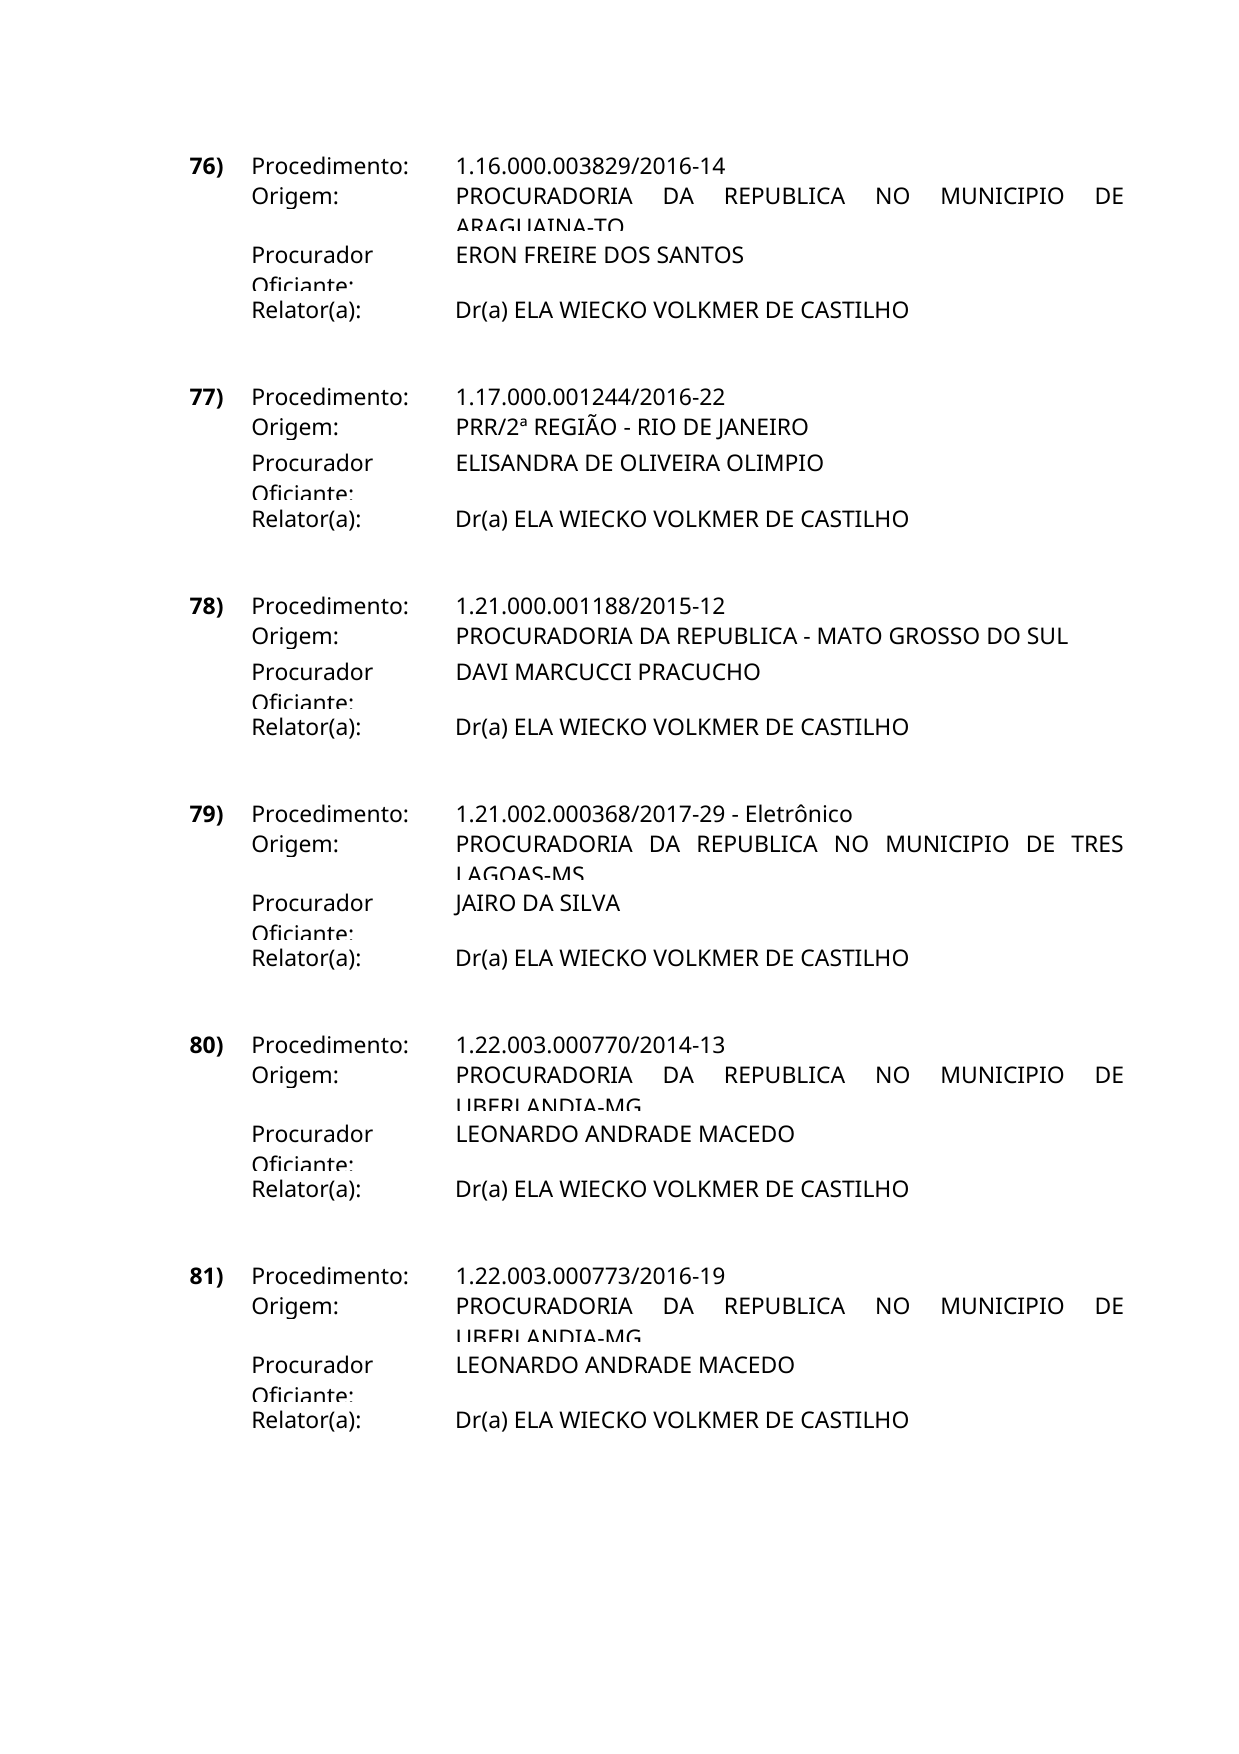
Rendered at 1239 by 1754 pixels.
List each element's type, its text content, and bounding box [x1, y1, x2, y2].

table_cell [1125, 620, 1239, 648]
table_cell [1125, 590, 1239, 618]
table_cell [189, 1059, 251, 1088]
table_cell [1125, 857, 1239, 879]
table_cell [0, 1059, 189, 1088]
table_cell Procurador Oficiante: [251, 239, 455, 291]
table_cell [0, 648, 189, 656]
table_cell [189, 741, 251, 798]
table_cell 1.21.000.001188/2015-12 [455, 590, 1124, 618]
table_cell [0, 150, 189, 178]
table_cell [251, 857, 455, 879]
table_cell [251, 440, 455, 447]
table_cell 1.21.002.000368/2017-29 - Eletrônico [455, 798, 1124, 827]
table_cell [455, 1341, 1124, 1349]
table_header Dr(a) ELA WIECKO VOLKMER DE CASTILHO [455, 503, 1122, 531]
table_cell 1.22.003.000770/2014-13 [455, 1029, 1124, 1058]
table_cell [1125, 942, 1239, 972]
table_cell [0, 1290, 189, 1319]
table_cell [189, 324, 251, 381]
table_cell [1125, 180, 1239, 208]
table_cell [1125, 1203, 1239, 1260]
table_cell [189, 1173, 251, 1203]
table_cell [189, 857, 251, 879]
table_cell [251, 324, 455, 381]
table_cell Procedimento: [251, 1260, 455, 1289]
table_cell [0, 440, 189, 447]
table_cell [0, 1319, 189, 1341]
table_cell LEONARDO ANDRADE MACEDO [455, 1349, 1124, 1400]
table_header [1125, 0, 1239, 150]
table_cell Origem: [251, 828, 455, 857]
table_cell [0, 741, 189, 798]
table_cell Procurador Oficiante: [251, 1118, 455, 1170]
table_cell [0, 231, 189, 238]
table_cell [1125, 879, 1239, 887]
table_cell [1125, 1029, 1239, 1058]
table_cell [0, 857, 189, 879]
table_cell [1125, 828, 1239, 857]
table_cell [0, 656, 189, 707]
table_header [189, 0, 251, 150]
table_cell [251, 1203, 455, 1260]
table_cell [189, 1404, 251, 1434]
table_cell [1125, 1349, 1239, 1400]
table_cell 1.16.000.003829/2016-14 [455, 150, 1124, 178]
table_cell [189, 294, 251, 324]
table_cell [189, 620, 251, 648]
table_cell [0, 1110, 189, 1118]
table_cell Procurador Oficiante: [251, 447, 455, 499]
table_cell [1125, 1088, 1239, 1110]
table_cell Procedimento: [251, 798, 455, 827]
table_cell Procedimento: [251, 590, 455, 618]
table_cell [1125, 1110, 1239, 1118]
table_header Dr(a) ELA WIECKO VOLKMER DE CASTILHO [455, 1173, 1122, 1202]
table_cell [1125, 447, 1239, 498]
table_cell [0, 180, 189, 208]
table_cell 81) [189, 1260, 251, 1289]
table_cell [251, 231, 455, 238]
table_cell [251, 648, 455, 656]
table_cell [0, 294, 189, 324]
table_cell [0, 798, 189, 827]
table_cell [189, 942, 251, 972]
table_cell [0, 1118, 189, 1169]
table_cell [189, 411, 251, 439]
table_cell [189, 1341, 251, 1349]
table_header Dr(a) ELA WIECKO VOLKMER DE CASTILHO [455, 942, 1122, 971]
table_header [455, 0, 1124, 150]
table_cell [189, 180, 251, 208]
table_cell Origem: [251, 1290, 455, 1319]
table_cell [0, 1341, 189, 1349]
table_header Relator(a): [251, 711, 455, 740]
table_cell [251, 209, 455, 231]
table_cell [1125, 411, 1239, 439]
table_cell [189, 1118, 251, 1169]
table_cell [0, 1349, 189, 1400]
table_cell [189, 239, 251, 289]
table_cell [189, 1203, 251, 1260]
table_header Relator(a): [251, 1404, 455, 1433]
table_cell [1125, 150, 1239, 178]
table_cell Procurador Oficiante: [251, 1349, 455, 1401]
table_cell [1125, 231, 1239, 238]
table_cell [251, 741, 455, 798]
table_cell [189, 1088, 251, 1110]
table_cell [189, 447, 251, 498]
table_cell [1125, 324, 1239, 381]
table_cell [0, 590, 189, 618]
table_cell Procedimento: [251, 150, 455, 178]
table_cell [0, 239, 189, 289]
table_cell Origem: [251, 180, 455, 208]
table_cell [0, 711, 189, 741]
table_cell [455, 879, 1124, 887]
table_cell LEONARDO ANDRADE MACEDO [455, 1118, 1124, 1169]
table_cell 1.17.000.001244/2016-22 [455, 381, 1124, 409]
table_cell [251, 879, 455, 887]
table_cell [0, 533, 189, 589]
table_cell [189, 887, 251, 938]
table_cell [1125, 1260, 1239, 1289]
table_cell [0, 447, 189, 498]
table_cell [189, 1290, 251, 1319]
table_cell [0, 1173, 189, 1203]
table_header Relator(a): [251, 942, 455, 971]
table_cell [189, 972, 251, 1029]
table_header Dr(a) ELA WIECKO VOLKMER DE CASTILHO [455, 1404, 1122, 1433]
table_cell 77) [189, 381, 251, 409]
table_header Relator(a): [251, 503, 455, 531]
table_cell [189, 209, 251, 231]
table_cell PROCURADORIA DA REPUBLICA NO MUNICIPIO DE UBERLANDIA-MG [455, 1290, 1124, 1341]
table_cell PROCURADORIA DA REPUBLICA NO MUNICIPIO DE UBERLANDIA-MG [455, 1059, 1124, 1110]
table_cell [1125, 1173, 1239, 1203]
table_cell [1125, 887, 1239, 938]
table_cell [0, 828, 189, 857]
table_cell [455, 972, 1124, 1029]
table_cell [189, 533, 251, 589]
table_cell [189, 503, 251, 533]
table_cell [0, 503, 189, 533]
table_cell PROCURADORIA DA REPUBLICA NO MUNICIPIO DE ARAGUAINA-TO [455, 180, 1124, 231]
table_cell [1125, 798, 1239, 827]
table_cell [0, 1029, 189, 1058]
table_cell [1125, 972, 1239, 1029]
table_header Dr(a) ELA WIECKO VOLKMER DE CASTILHO [455, 294, 1122, 323]
table_cell [1125, 656, 1239, 707]
table_cell [455, 533, 1124, 589]
table_cell [189, 1110, 251, 1118]
table_cell [455, 231, 1124, 238]
table_cell PRR/2ª REGIÃO - RIO DE JANEIRO [455, 411, 1124, 439]
table_cell [1125, 440, 1239, 447]
table_cell [455, 324, 1124, 381]
table_cell PROCURADORIA DA REPUBLICA NO MUNICIPIO DE TRES LAGOAS-MS [455, 828, 1124, 879]
table_cell [189, 231, 251, 238]
table_cell [189, 656, 251, 707]
table_cell [455, 1110, 1124, 1118]
table_cell [251, 1088, 455, 1110]
table_cell [189, 1319, 251, 1341]
table_cell [189, 440, 251, 447]
table_cell [0, 887, 189, 938]
table_cell [0, 620, 189, 648]
table_cell [1125, 648, 1239, 656]
table_cell [0, 1404, 189, 1434]
table_cell ELISANDRA DE OLIVEIRA OLIMPIO [455, 447, 1124, 498]
table_cell [0, 1203, 189, 1260]
table_cell DAVI MARCUCCI PRACUCHO [455, 656, 1124, 707]
table_header [0, 0, 189, 150]
table_cell Origem: [251, 1059, 455, 1088]
table_cell [0, 972, 189, 1029]
table_cell [251, 1341, 455, 1349]
table_cell [1125, 1404, 1239, 1434]
table_cell [1125, 1059, 1239, 1088]
table_cell Procurador Oficiante: [251, 656, 455, 708]
table_cell Origem: [251, 411, 455, 439]
table_cell [455, 440, 1124, 447]
table_cell [1125, 1290, 1239, 1319]
table_cell [1125, 209, 1239, 231]
table_cell [1125, 1341, 1239, 1349]
table_cell [1125, 503, 1239, 533]
table_header Dr(a) ELA WIECKO VOLKMER DE CASTILHO [455, 711, 1122, 740]
table_cell [0, 209, 189, 231]
table_cell Origem: [251, 620, 455, 648]
table_cell [0, 879, 189, 887]
table_header Relator(a): [251, 294, 455, 323]
table_cell [1125, 381, 1239, 409]
table_cell [0, 1088, 189, 1110]
table_cell [189, 711, 251, 741]
table_cell [0, 381, 189, 409]
table_cell Procurador Oficiante: [251, 887, 455, 939]
table_cell [251, 1110, 455, 1118]
table_cell [189, 828, 251, 857]
table_cell 1.22.003.000773/2016-19 [455, 1260, 1124, 1289]
table_cell [1125, 1319, 1239, 1341]
table_cell Procedimento: [251, 1029, 455, 1058]
table_cell [455, 648, 1124, 656]
table_cell 79) [189, 798, 251, 827]
table_cell [455, 1203, 1124, 1260]
table_cell [1125, 741, 1239, 798]
table_cell ERON FREIRE DOS SANTOS [455, 239, 1124, 289]
table_cell [0, 411, 189, 439]
table_cell [1125, 711, 1239, 741]
table_cell [1125, 239, 1239, 289]
table_cell [1125, 533, 1239, 589]
table_cell Procedimento: [251, 381, 455, 409]
table_cell [189, 1349, 251, 1400]
table_cell JAIRO DA SILVA [455, 887, 1124, 938]
table_cell [455, 741, 1124, 798]
table_cell [251, 533, 455, 589]
table_cell 80) [189, 1029, 251, 1058]
table_cell [0, 942, 189, 972]
table_cell [1125, 1118, 1239, 1169]
table_cell [0, 1260, 189, 1289]
table_cell [189, 879, 251, 887]
table_cell [189, 648, 251, 656]
table_cell 78) [189, 590, 251, 618]
table_cell PROCURADORIA DA REPUBLICA - MATO GROSSO DO SUL [455, 620, 1124, 648]
table_cell [251, 972, 455, 1029]
table_cell 76) [189, 150, 251, 178]
table_header Relator(a): [251, 1173, 455, 1202]
table_cell [0, 324, 189, 381]
table_cell [1125, 294, 1239, 324]
table_header [251, 0, 455, 150]
table_cell [251, 1319, 455, 1341]
